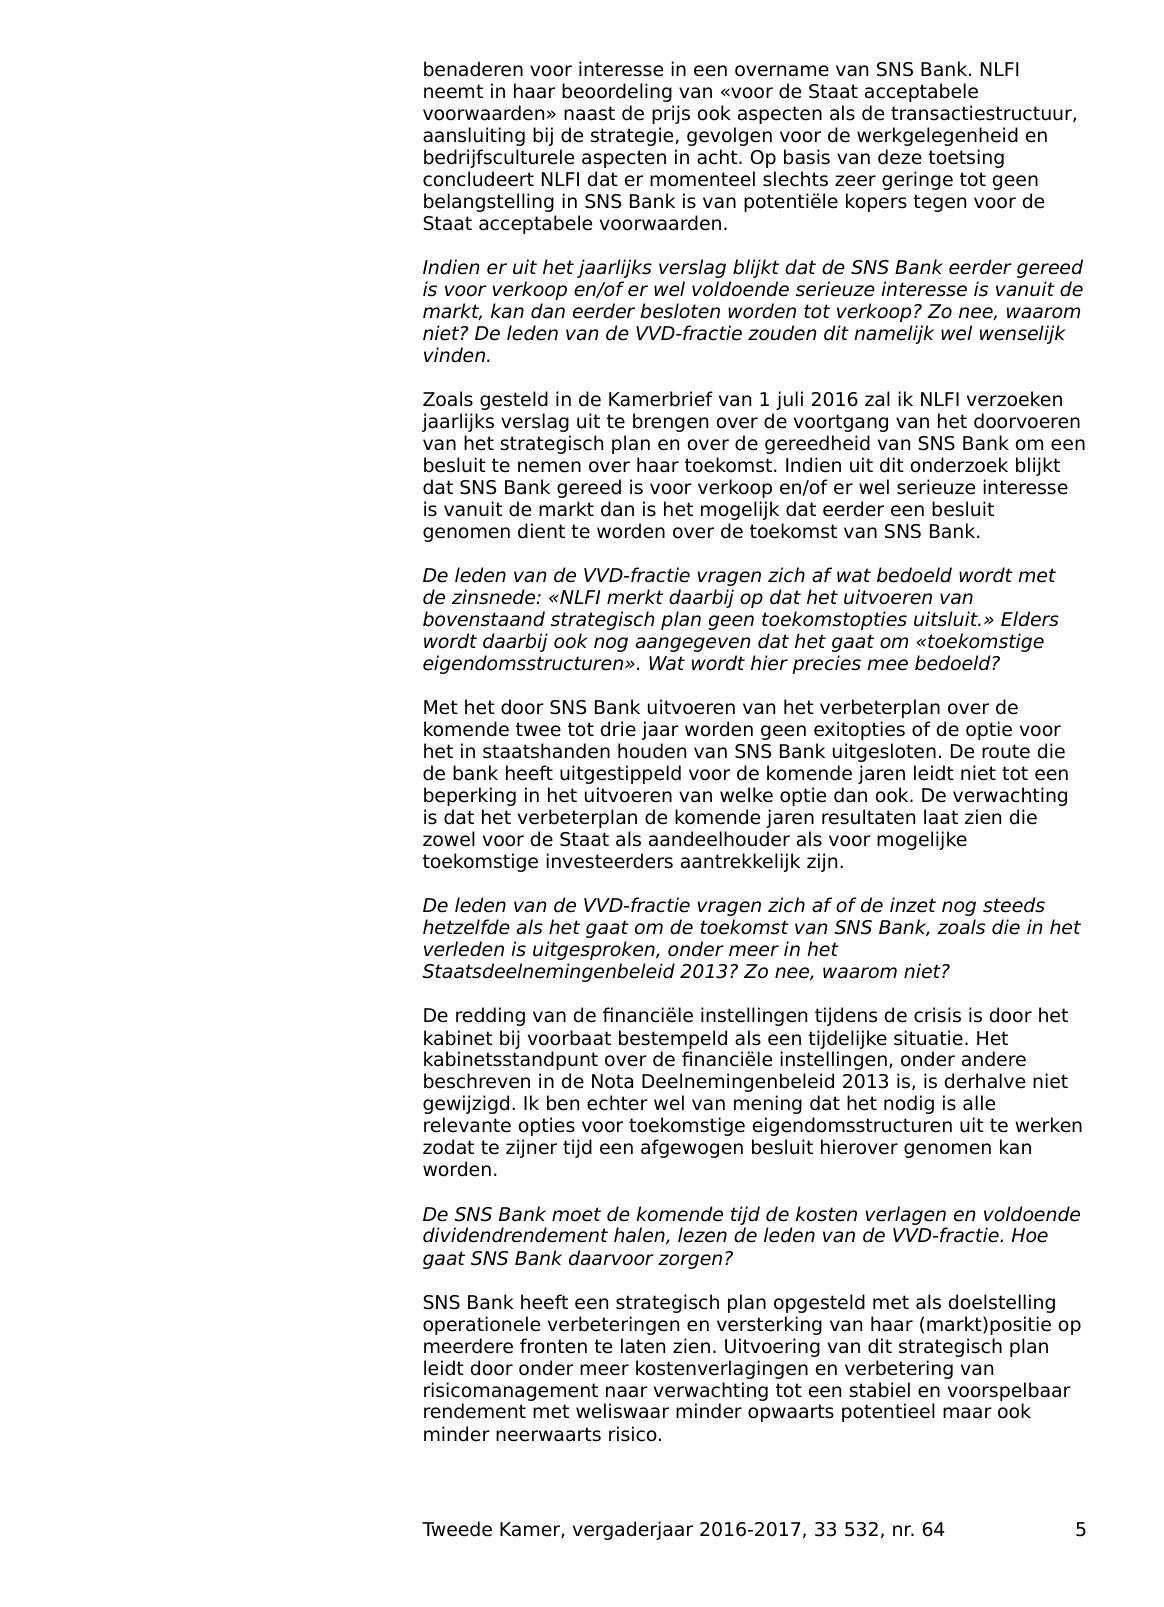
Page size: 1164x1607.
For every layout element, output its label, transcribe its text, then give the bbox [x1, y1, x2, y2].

text Zoals gesteld in de Kamerbrief van 1 juli 2016 zal ik NLFI verzoeken jaarlijks verslag uit te brengen over de voortgang van het doorvoeren van het strategisch plan en over de gereedheid van SNS Bank om een besluit te nemen over haar toekomst. Indien uit dit onderzoek blijkt dat SNS Bank gereed is voor verkoop en/of er wel serieuze interesse is vanuit de markt dan is het mogelijk dat eerder een besluit genomen dient te worden over de toekomst van SNS Bank. [422, 389, 1087, 543]
text De leden van de VVD-fractie vragen zich af wat bedoeld wordt met de zinsnede: «NLFI merkt daarbij op dat het uitvoeren van bovenstaand strategisch plan geen toekomstopties uitsluit.» Elders wordt daarbij ook nog aangegeven dat het gaat om «toekomstige eigendomsstructuren». Wat wordt hier precies mee bedoeld? [422, 565, 1087, 675]
text De leden van de VVD-fractie vragen zich af of de inzet nog steeds hetzelfde als het gaat om de toekomst van SNS Bank, zoals die in het verleden is uitgesproken, onder meer in het Staatsdeelnemingenbeleid 2013? Zo nee, waarom niet? [422, 895, 1087, 983]
text Met het door SNS Bank uitvoeren van het verbeterplan over de komende twee tot drie jaar worden geen exitopties of de optie voor het in staatshanden houden van SNS Bank uitgesloten. De route die de bank heeft uitgestippeld voor de komende jaren leidt niet tot een beperking in het uitvoeren van welke optie dan ook. De verwachting is dat het verbeterplan de komende jaren resultaten laat zien die zowel voor de Staat als aandeelhouder als voor mogelijke toekomstige investeerders aantrekkelijk zijn. [422, 697, 1087, 873]
text benaderen voor interesse in een overname van SNS Bank. NLFI neemt in haar beoordeling van «voor de Staat acceptabele voorwaarden» naast de prijs ook aspecten als de transactiestructuur, aansluiting bij de strategie, gevolgen voor de werkgelegenheid en bedrijfsculturele aspecten in acht. Op basis van deze toetsing concludeert NLFI dat er momenteel slechts zeer geringe tot geen belangstelling in SNS Bank is van potentiële kopers tegen voor de Staat acceptabele voorwaarden. [422, 59, 1087, 235]
text Indien er uit het jaarlijks verslag blijkt dat de SNS Bank eerder gereed is voor verkoop en/of er wel voldoende serieuze interesse is vanuit de markt, kan dan eerder besloten worden tot verkoop? Zo nee, waarom niet? De leden van de VVD-fractie zouden dit namelijk wel wenselijk vinden. [422, 257, 1087, 367]
text De redding van de financiële instellingen tijdens de crisis is door het kabinet bij voorbaat bestempeld als een tijdelijke situatie. Het kabinetsstandpunt over de financiële instellingen, onder andere beschreven in de Nota Deelnemingenbeleid 2013 is, is derhalve niet gewijzigd. Ik ben echter wel van mening dat het nodig is alle relevante opties voor toekomstige eigendomsstructuren uit te werken zodat te zijner tijd een afgewogen besluit hierover genomen kan worden. [422, 1005, 1087, 1181]
text De SNS Bank moet de komende tijd de kosten verlagen en voldoende dividendrendement halen, lezen de leden van de VVD-fractie. Hoe gaat SNS Bank daarvoor zorgen? [422, 1203, 1087, 1269]
text SNS Bank heeft een strategisch plan opgesteld met als doelstelling operationele verbeteringen en versterking van haar (markt)positie op meerdere fronten te laten zien. Uitvoering van dit strategisch plan leidt door onder meer kostenverlagingen en verbetering van risicomanagement naar verwachting tot een stabiel en voorspelbaar rendement met weliswaar minder opwaarts potentieel maar ook minder neerwaarts risico. [422, 1292, 1087, 1445]
